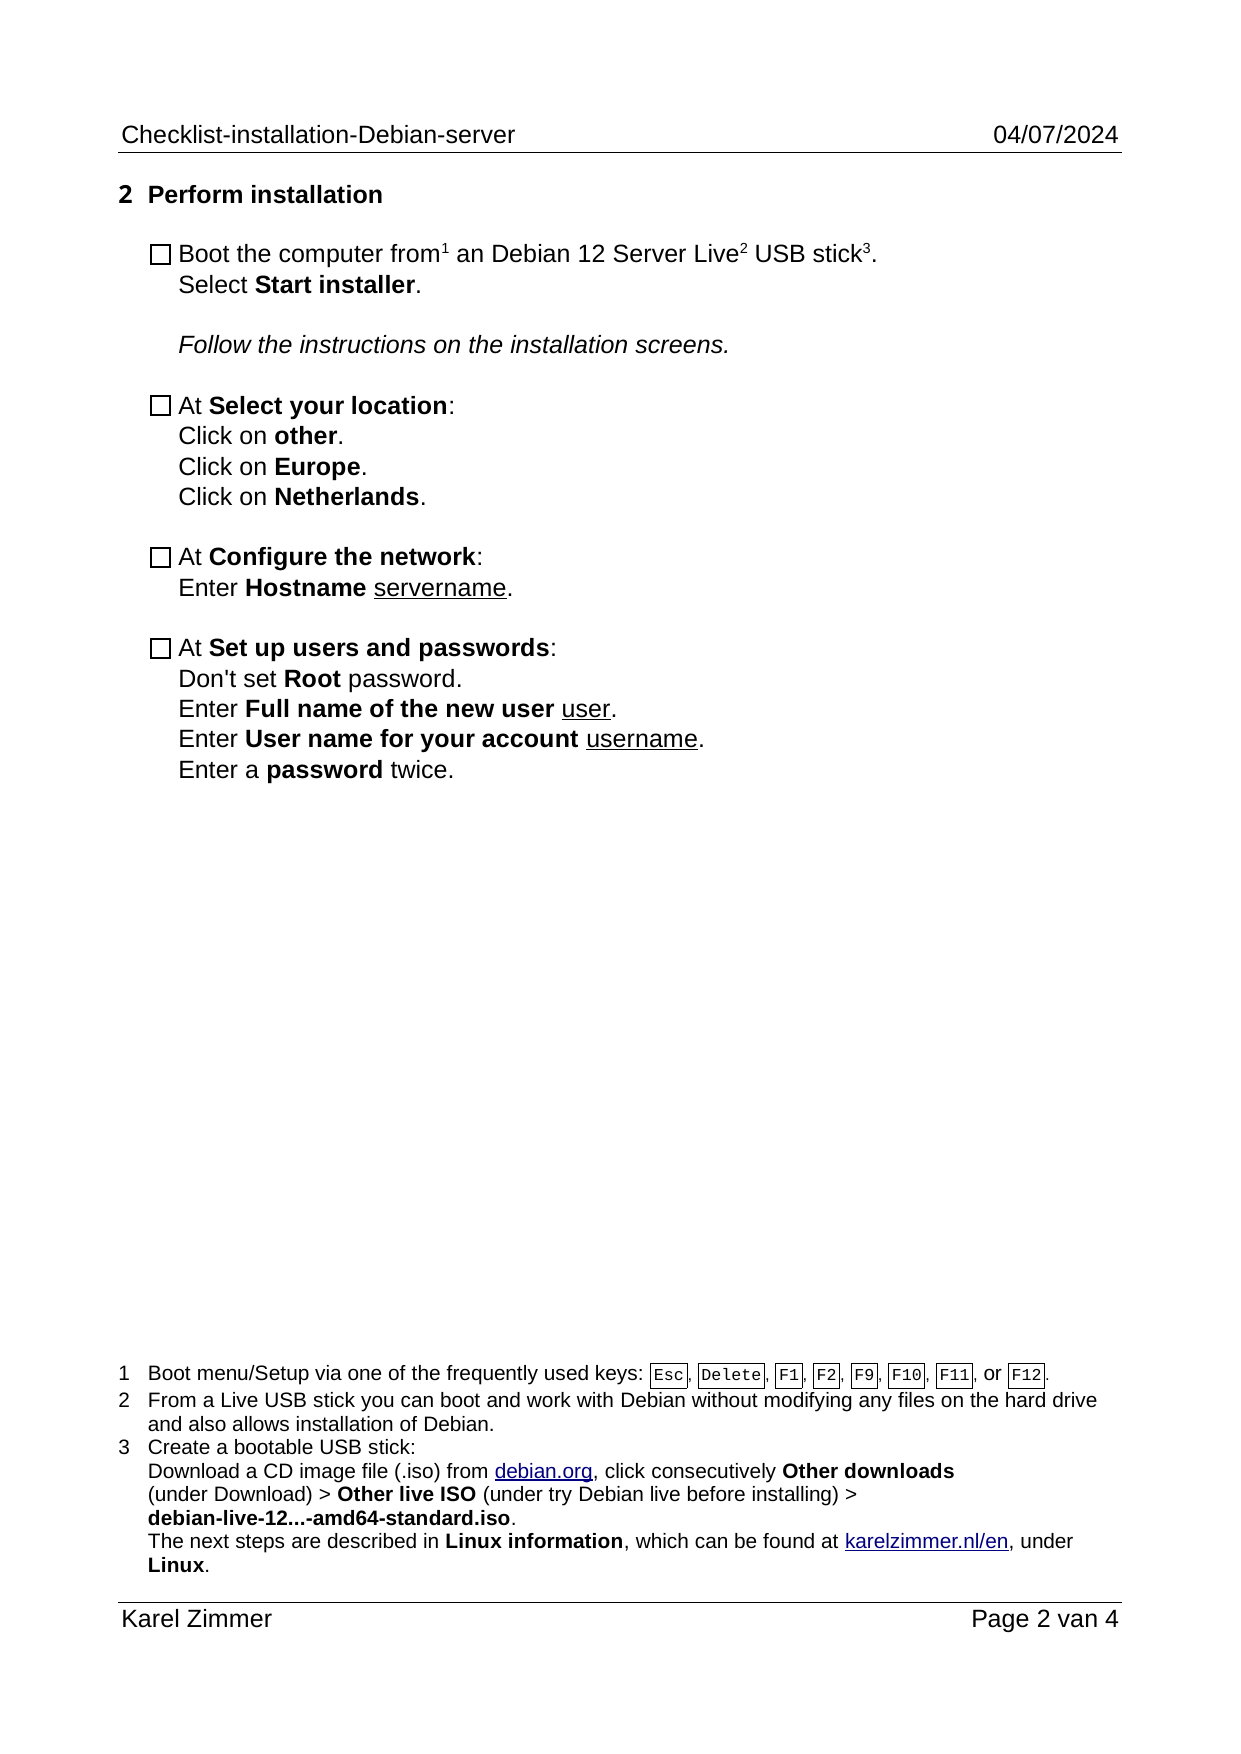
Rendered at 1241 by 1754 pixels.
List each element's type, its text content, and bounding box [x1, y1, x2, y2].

table_cell [142, 573, 177, 603]
table_cell Follow the instructions on the installation screens. [177, 330, 1122, 360]
table_cell [124, 391, 142, 421]
table_cell [177, 360, 1122, 391]
table_cell [142, 724, 177, 754]
table_cell [142, 269, 177, 300]
table_cell [124, 269, 142, 300]
table_cell [142, 633, 177, 663]
table_cell [124, 330, 142, 360]
table_cell [124, 421, 142, 451]
table_cell [124, 633, 142, 663]
table_cell [124, 724, 142, 754]
table_cell [177, 603, 1122, 633]
table_cell Select Start installer. [177, 269, 1122, 300]
table_cell [124, 512, 142, 542]
table_cell [177, 300, 1122, 330]
table_cell [124, 300, 142, 330]
table_cell At Select your location: [177, 391, 1122, 421]
table_cell [142, 421, 177, 451]
table_cell [142, 482, 177, 512]
table_cell [142, 451, 177, 482]
table_cell [142, 542, 177, 572]
table_header [124, 239, 142, 269]
table_cell Enter User name for your account USERname. [177, 724, 1122, 754]
table_cell [142, 300, 177, 330]
table_cell [124, 754, 142, 785]
table_cell [177, 512, 1122, 542]
table_cell [142, 664, 177, 694]
table_cell [124, 482, 142, 512]
table_header [142, 239, 177, 269]
table_cell [124, 360, 142, 391]
table_cell Click on other. [177, 421, 1122, 451]
table_cell Enter Hostname servername. [177, 573, 1122, 603]
table_cell [142, 391, 177, 421]
table_cell Enter Full name of the new user USER. [177, 694, 1122, 724]
table_cell [124, 542, 142, 572]
table_cell [142, 360, 177, 391]
table_cell [124, 694, 142, 724]
table_cell [124, 451, 142, 482]
table_cell [142, 512, 177, 542]
table_header Boot the computer from an Debian 12 Server Live USB stick. [177, 239, 1122, 269]
list Perform installation [118, 177, 1122, 211]
table_cell [142, 694, 177, 724]
table_cell Don't set Root password. [177, 664, 1122, 694]
table_cell Click on Europe. [177, 451, 1122, 482]
table_cell [124, 573, 142, 603]
table_cell [124, 603, 142, 633]
table_cell [142, 603, 177, 633]
table_cell Click on Netherlands. [177, 482, 1122, 512]
table_cell Enter a password twice. [177, 754, 1122, 785]
table_cell At Set up users and passwords: [177, 633, 1122, 663]
table_cell [142, 330, 177, 360]
table_cell At Configure the network: [177, 542, 1122, 572]
table_cell [124, 664, 142, 694]
table_cell [142, 754, 177, 785]
